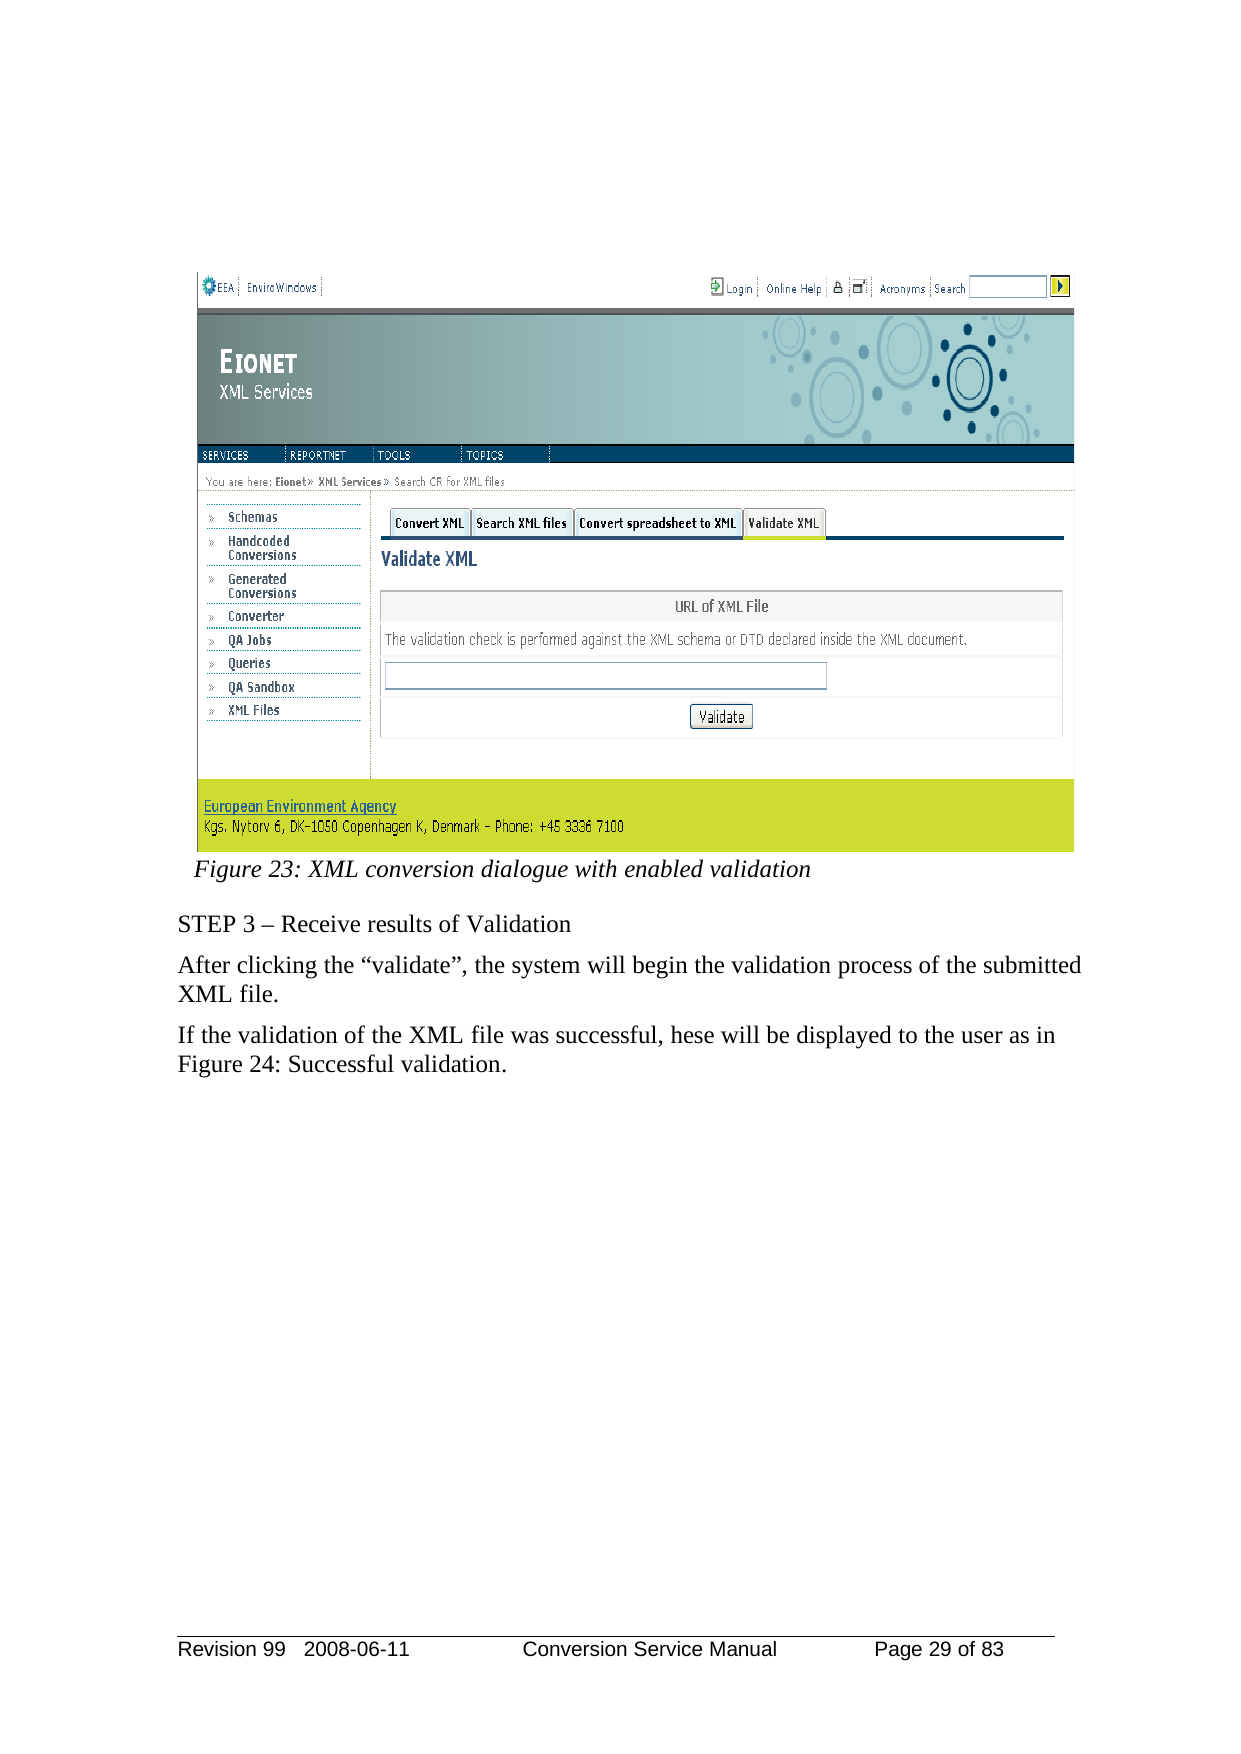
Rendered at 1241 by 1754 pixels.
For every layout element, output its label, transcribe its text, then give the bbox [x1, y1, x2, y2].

text After clicking the “validate”, the system will begin the validation process of the submitted XML file. [177, 950, 1092, 1008]
text Figure 23: XML conversion dialogue with enabled validation [194, 854, 1074, 883]
text STEP 3 – Receive results of Validation [177, 909, 1092, 938]
text If the validation of the XML file was successful, hese will be displayed to the user as in Figure 24: Successful validation. [177, 1020, 1092, 1078]
